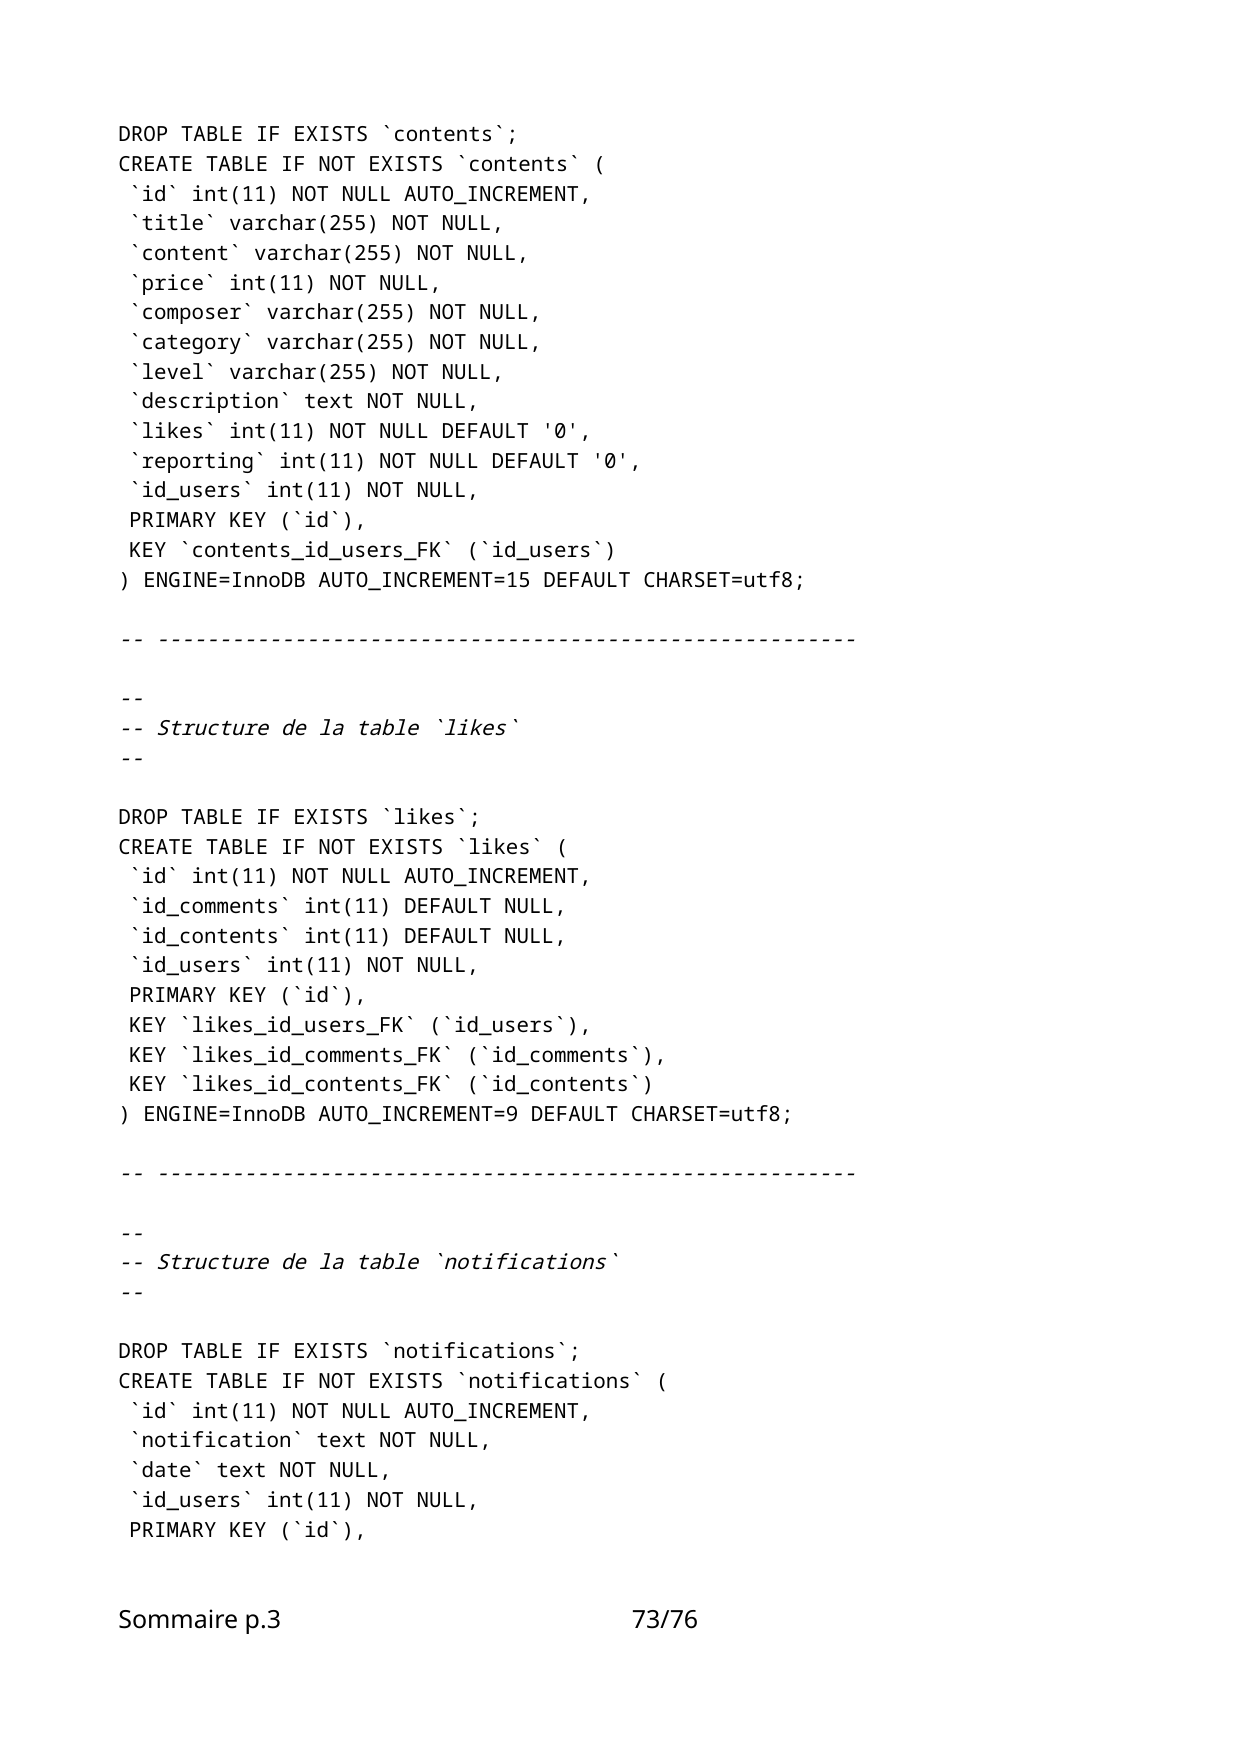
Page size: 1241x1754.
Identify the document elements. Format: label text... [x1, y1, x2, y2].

text -- [118, 1217, 1122, 1246]
text `category` varchar(255) NOT NULL, [118, 326, 1122, 356]
text `date` text NOT NULL, [118, 1454, 1122, 1484]
text `id` int(11) NOT NULL AUTO_INCREMENT, [118, 1395, 1122, 1424]
text -- -------------------------------------------------------- [118, 1157, 1122, 1187]
text `price` int(11) NOT NULL, [118, 267, 1122, 296]
text PRIMARY KEY (`id`), [118, 979, 1122, 1009]
text -- [118, 1276, 1122, 1306]
text KEY `likes_id_contents_FK` (`id_contents`) [118, 1068, 1122, 1098]
text `content` varchar(255) NOT NULL, [118, 237, 1122, 267]
text PRIMARY KEY (`id`), [118, 504, 1122, 534]
text -- [118, 682, 1122, 712]
text CREATE TABLE IF NOT EXISTS `notifications` ( [118, 1365, 1122, 1395]
text `id` int(11) NOT NULL AUTO_INCREMENT, [118, 860, 1122, 890]
text `likes` int(11) NOT NULL DEFAULT '0', [118, 415, 1122, 445]
text CREATE TABLE IF NOT EXISTS `contents` ( [118, 148, 1122, 177]
text PRIMARY KEY (`id`), [118, 1513, 1122, 1543]
text ) ENGINE=InnoDB AUTO_INCREMENT=15 DEFAULT CHARSET=utf8; [118, 563, 1122, 593]
text `id_users` int(11) NOT NULL, [118, 949, 1122, 979]
text `id_comments` int(11) DEFAULT NULL, [118, 890, 1122, 920]
text DROP TABLE IF EXISTS `notifications`; [118, 1335, 1122, 1365]
text ) ENGINE=InnoDB AUTO_INCREMENT=9 DEFAULT CHARSET=utf8; [118, 1098, 1122, 1127]
text `id` int(11) NOT NULL AUTO_INCREMENT, [118, 177, 1122, 207]
text `id_contents` int(11) DEFAULT NULL, [118, 920, 1122, 949]
text `title` varchar(255) NOT NULL, [118, 207, 1122, 237]
text KEY `contents_id_users_FK` (`id_users`) [118, 534, 1122, 563]
text -- Structure de la table `likes` [118, 712, 1122, 742]
text -- [118, 742, 1122, 771]
text `composer` varchar(255) NOT NULL, [118, 296, 1122, 326]
text `level` varchar(255) NOT NULL, [118, 356, 1122, 385]
text KEY `likes_id_users_FK` (`id_users`), [118, 1009, 1122, 1038]
text `notification` text NOT NULL, [118, 1424, 1122, 1454]
text `id_users` int(11) NOT NULL, [118, 474, 1122, 504]
text CREATE TABLE IF NOT EXISTS `likes` ( [118, 831, 1122, 860]
text -- Structure de la table `notifications` [118, 1246, 1122, 1276]
text `reporting` int(11) NOT NULL DEFAULT '0', [118, 445, 1122, 474]
text DROP TABLE IF EXISTS `likes`; [118, 801, 1122, 831]
text `description` text NOT NULL, [118, 385, 1122, 415]
text -- -------------------------------------------------------- [118, 623, 1122, 652]
text KEY `likes_id_comments_FK` (`id_comments`), [118, 1038, 1122, 1068]
text DROP TABLE IF EXISTS `contents`; [118, 118, 1122, 148]
text `id_users` int(11) NOT NULL, [118, 1484, 1122, 1513]
